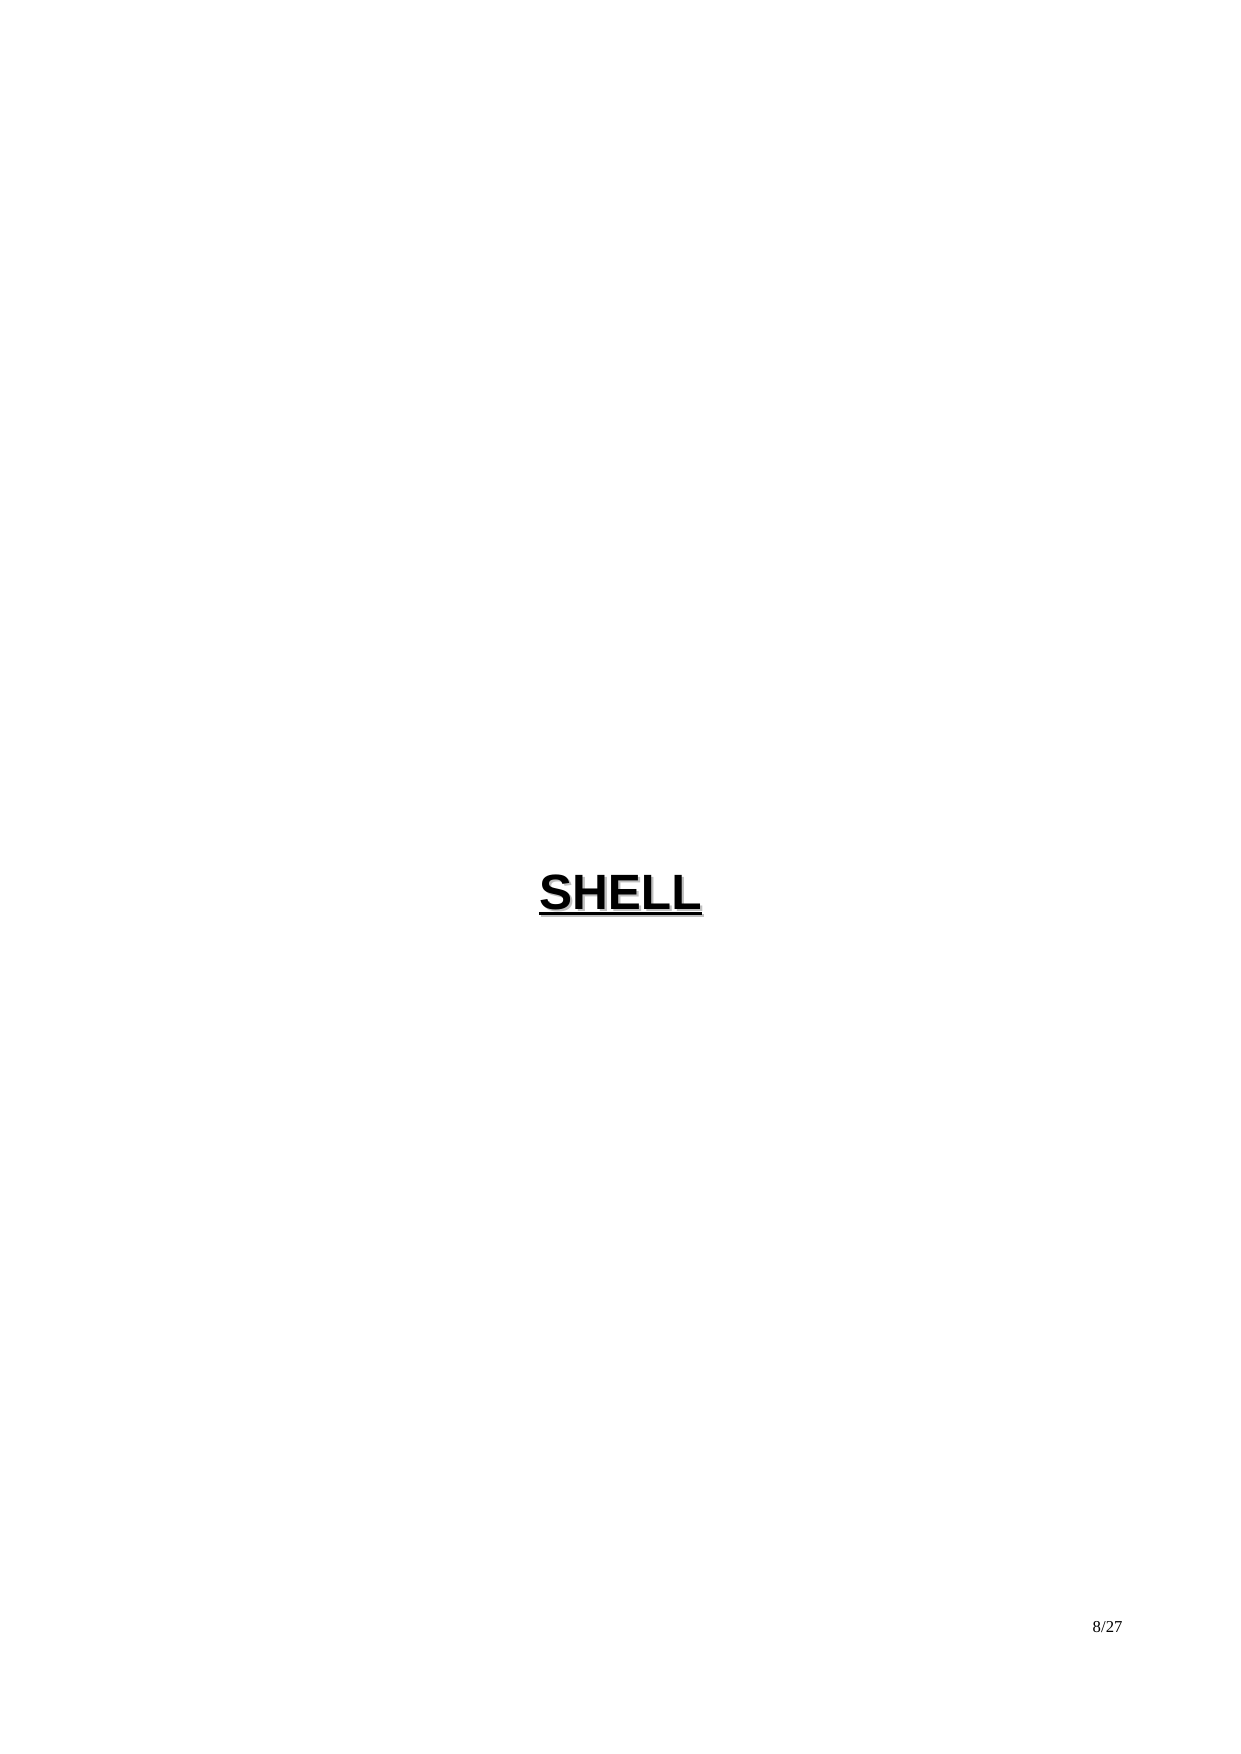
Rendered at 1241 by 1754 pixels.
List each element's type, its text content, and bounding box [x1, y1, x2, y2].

subtitle SHELL [118, 863, 1122, 920]
